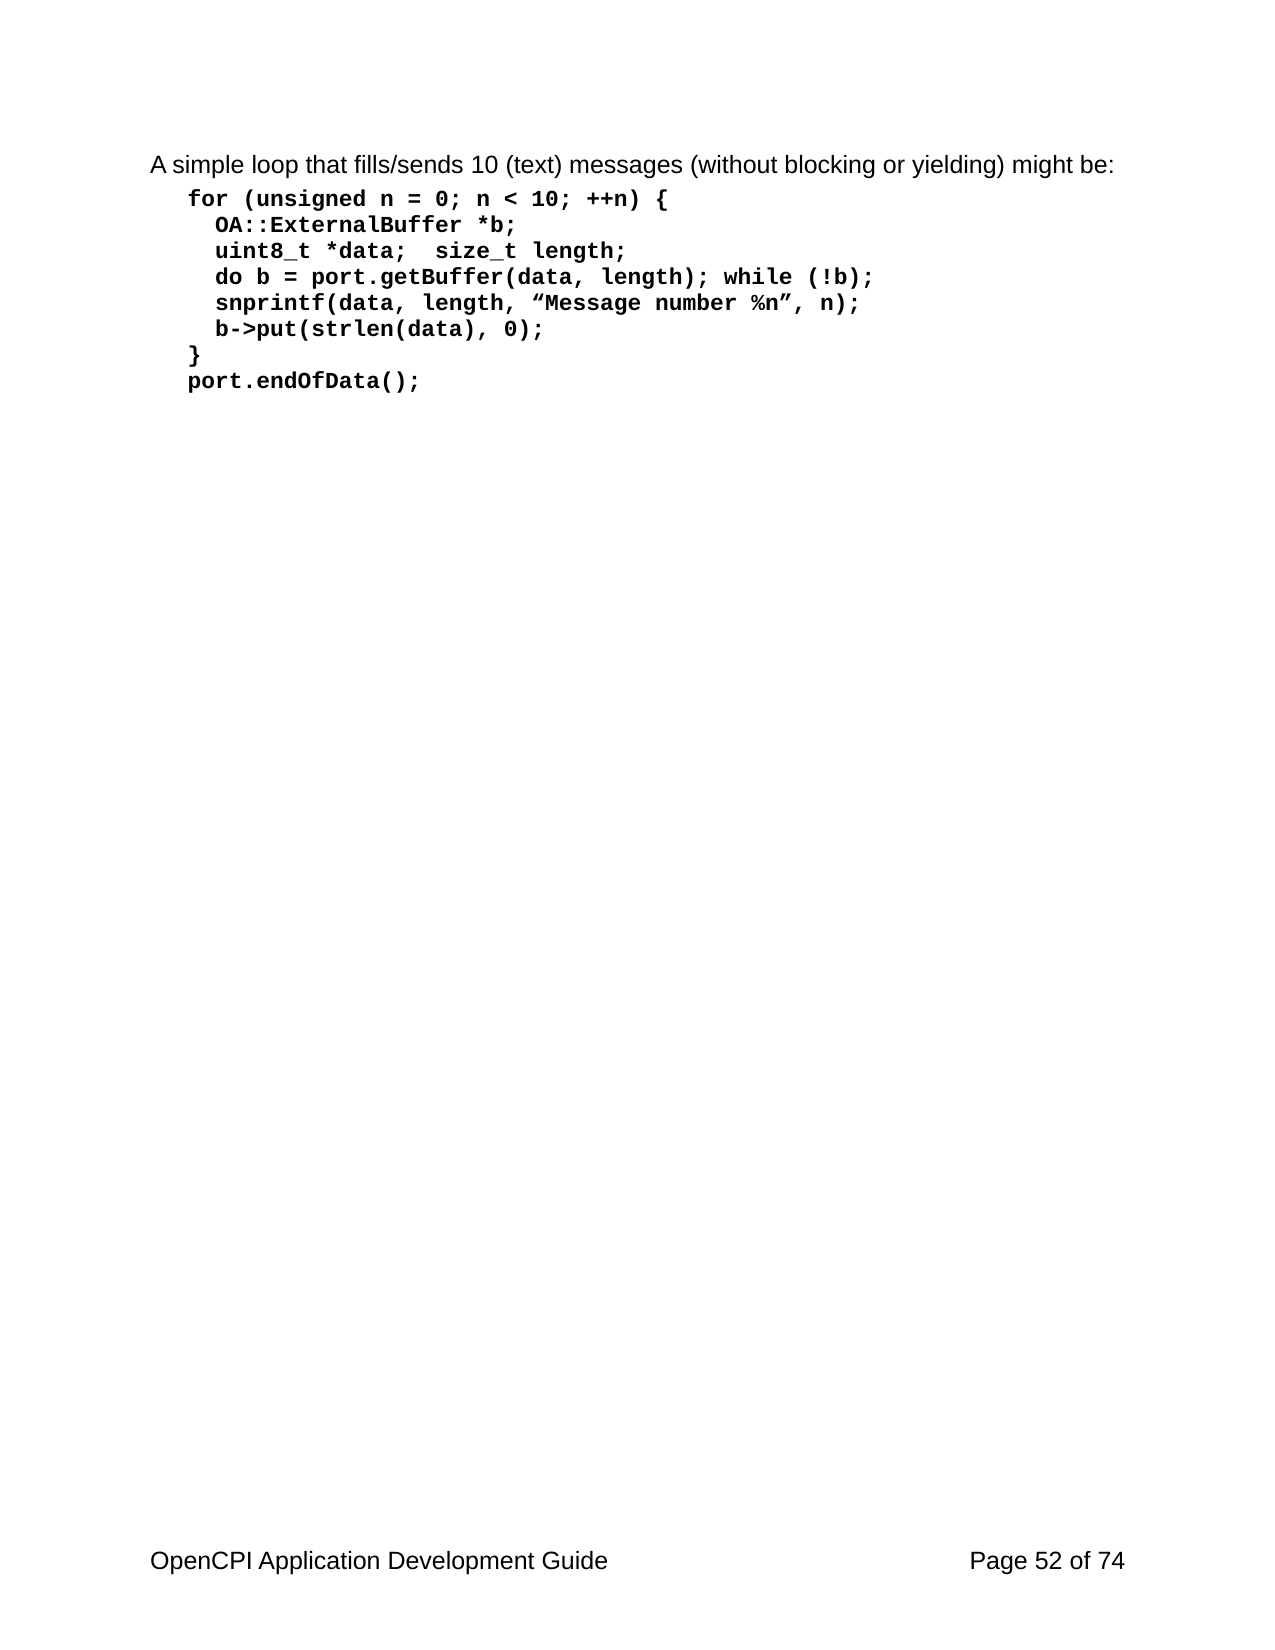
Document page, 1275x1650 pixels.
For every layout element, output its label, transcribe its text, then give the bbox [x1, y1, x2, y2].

text A simple loop that fills/sends 10 (text) messages (without blocking or yielding) might be: [150, 150, 1125, 179]
text for (unsigned n = 0; n < 10; ++n) { OA::ExternalBuffer *b; uint8_t *data; size_t length; do b = port.getBuffer(data, length); while (!b); snprintf(data, length, “Message number %n”, n); b->put(strlen(data), 0); } port.endOfData(); [187, 188, 1125, 395]
